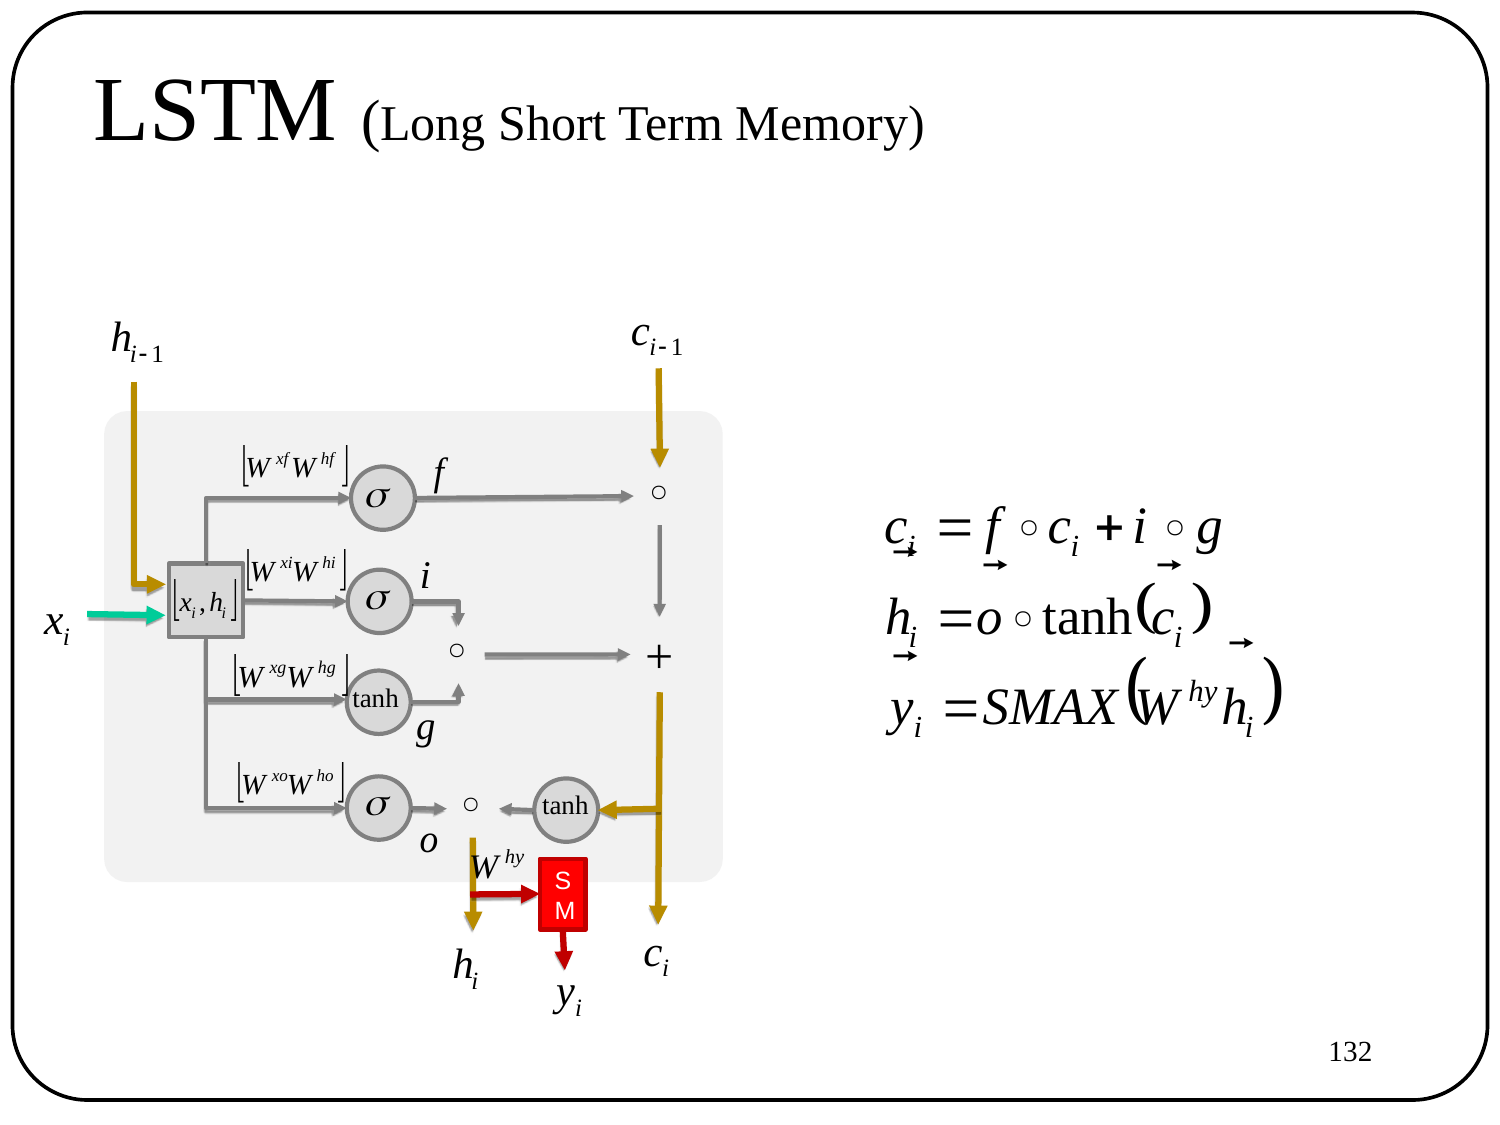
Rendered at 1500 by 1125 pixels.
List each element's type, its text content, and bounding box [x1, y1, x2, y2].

picture [360, 481, 398, 517]
chart [625, 303, 692, 369]
title LSTM (Long Short Term Memory) [78, 9, 1354, 198]
chart [447, 930, 499, 1003]
picture [360, 789, 398, 826]
picture [643, 479, 676, 511]
picture [414, 545, 444, 598]
chart [878, 483, 1284, 750]
picture [35, 591, 80, 657]
picture [233, 762, 348, 807]
chart [643, 479, 677, 513]
chart [530, 843, 534, 890]
text_box SM [539, 858, 586, 930]
chart [414, 816, 448, 864]
picture [445, 929, 496, 1000]
chart [638, 924, 679, 990]
picture [237, 445, 353, 490]
picture [420, 439, 459, 503]
chart [362, 790, 401, 827]
text_box [106, 413, 721, 880]
chart [361, 583, 400, 621]
chart [239, 447, 356, 492]
chart [456, 792, 489, 826]
chart [415, 546, 445, 600]
chart [234, 763, 352, 808]
chart [105, 302, 172, 375]
picture [456, 791, 488, 823]
slide_number [1074, 1025, 1388, 1100]
picture [241, 549, 350, 594]
picture [466, 841, 532, 888]
picture [545, 962, 592, 1028]
text_box + [630, 616, 689, 692]
picture [414, 816, 446, 863]
picture [360, 583, 398, 619]
picture [229, 654, 405, 715]
chart [468, 888, 520, 892]
picture [537, 789, 594, 821]
chart [362, 481, 402, 519]
picture [408, 706, 444, 757]
picture [104, 302, 169, 373]
chart [170, 551, 352, 626]
picture [168, 579, 240, 625]
picture [441, 637, 473, 669]
picture [624, 302, 690, 367]
chart [37, 593, 81, 659]
chart [442, 638, 475, 672]
picture [637, 922, 678, 988]
picture [877, 481, 1282, 748]
